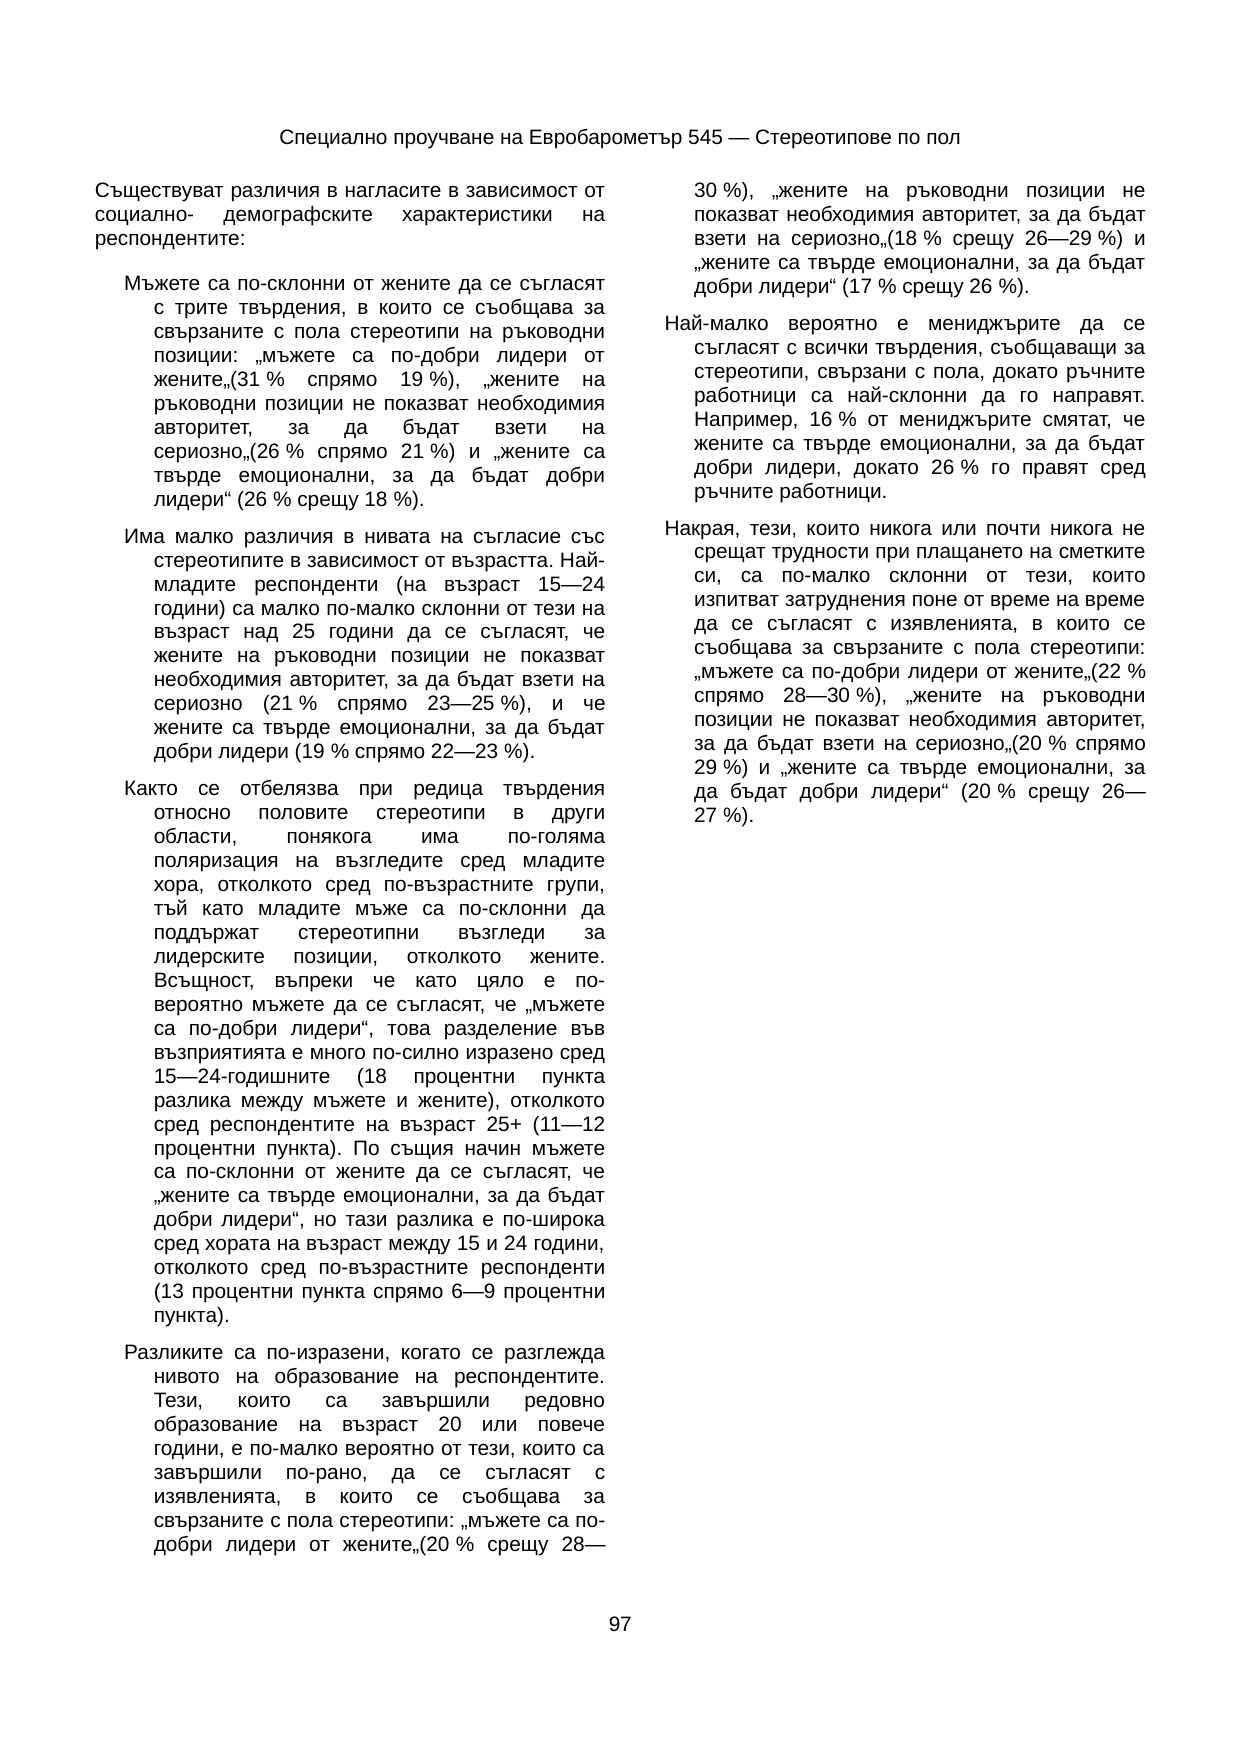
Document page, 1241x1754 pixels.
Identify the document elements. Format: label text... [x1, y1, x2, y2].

text Най-малко вероятно е мениджърите да се съгласят с всички твърдения, съобщаващи за стереотипи, свързани с пола, докато ръчните работници са най-склонни да го направят. Например, 16 % от мениджърите смятат, че жените са твърде емоционални, за да бъдат добри лидери, докато 26 % го правят сред ръчните работници. [664, 311, 1146, 502]
text Накрая, тези, които никога или почти никога не срещат трудности при плащането на сметките си, са по-малко склонни от тези, които изпитват затруднения поне от време на време да се съгласят с изявленията, в които се съобщава за свързаните с пола стереотипи: „мъжете са по-добри лидери от жените„(22 % спрямо 28—30 %), „жените на ръководни позиции не показват необходимия авторитет, за да бъдат взети на сериозно„(20 % спрямо 29 %) и „жените са твърде емоционални, за да бъдат добри лидери“ (20 % срещу 26—27 %). [664, 515, 1146, 827]
text Разликите са по-изразени, когато се разглежда нивото на образование на респондентите. Тези, които са завършили редовно образование на възраст 20 или повече години, е по-малко вероятно от тези, които са завършили по-рано, да се съгласят с изявленията, в които се съобщава за свързаните с пола стереотипи: „мъжете са по-добри лидери от жените„(20 % срещу 28— [124, 1340, 605, 1556]
text Мъжете са по-склонни от жените да се съгласят с трите твърдения, в които се съобщава за свързаните с пола стереотипи на ръководни позиции: „мъжете са по-добри лидери от жените„(31 % спрямо 19 %), „жените на ръководни позиции не показват необходимия авторитет, за да бъдат взети на сериозно„(26 % спрямо 21 %) и „жените са твърде емоционални, за да бъдат добри лидери“ (26 % срещу 18 %). [124, 271, 605, 511]
text Както се отбелязва при редица твърдения относно половите стереотипи в други области, понякога има по-голяма поляризация на възгледите сред младите хора, отколкото сред по-възрастните групи, тъй като младите мъже са по-склонни да поддържат стереотипни възгледи за лидерските позиции, отколкото жените. Всъщност, въпреки че като цяло е по-вероятно мъжете да се съгласят, че „мъжете са по-добри лидери“, това разделение във възприятията е много по-силно изразено сред 15—24-годишните (18 процентни пункта разлика между мъжете и жените), отколкото сред респондентите на възраст 25+ (11—12 процентни пункта). По същия начин мъжете са по-склонни от жените да се съгласят, че „жените са твърде емоционални, за да бъдат добри лидери“, но тази разлика е по-широка сред хората на възраст между 15 и 24 години, отколкото сред по-възрастните респонденти (13 процентни пункта спрямо 6—9 процентни пункта). [124, 776, 605, 1327]
text Има малко различия в нивата на съгласие със стереотипите в зависимост от възрастта. Най-младите респонденти (на възраст 15—24 години) са малко по-малко склонни от тези на възраст над 25 години да се съгласят, че жените на ръководни позиции не показват необходимия авторитет, за да бъдат взети на сериозно (21 % спрямо 23—25 %), и че жените са твърде емоционални, за да бъдат добри лидери (19 % спрямо 22—23 %). [124, 523, 605, 763]
text Съществуват различия в нагласите в зависимост от социално- демографските характеристики на респондентите: [94, 178, 605, 250]
text 30 %), „жените на ръководни позиции не показват необходимия авторитет, за да бъдат взети на сериозно„(18 % срещу 26—29 %) и „жените са твърде емоционални, за да бъдат добри лидери“ (17 % срещу 26 %). [664, 178, 1146, 298]
